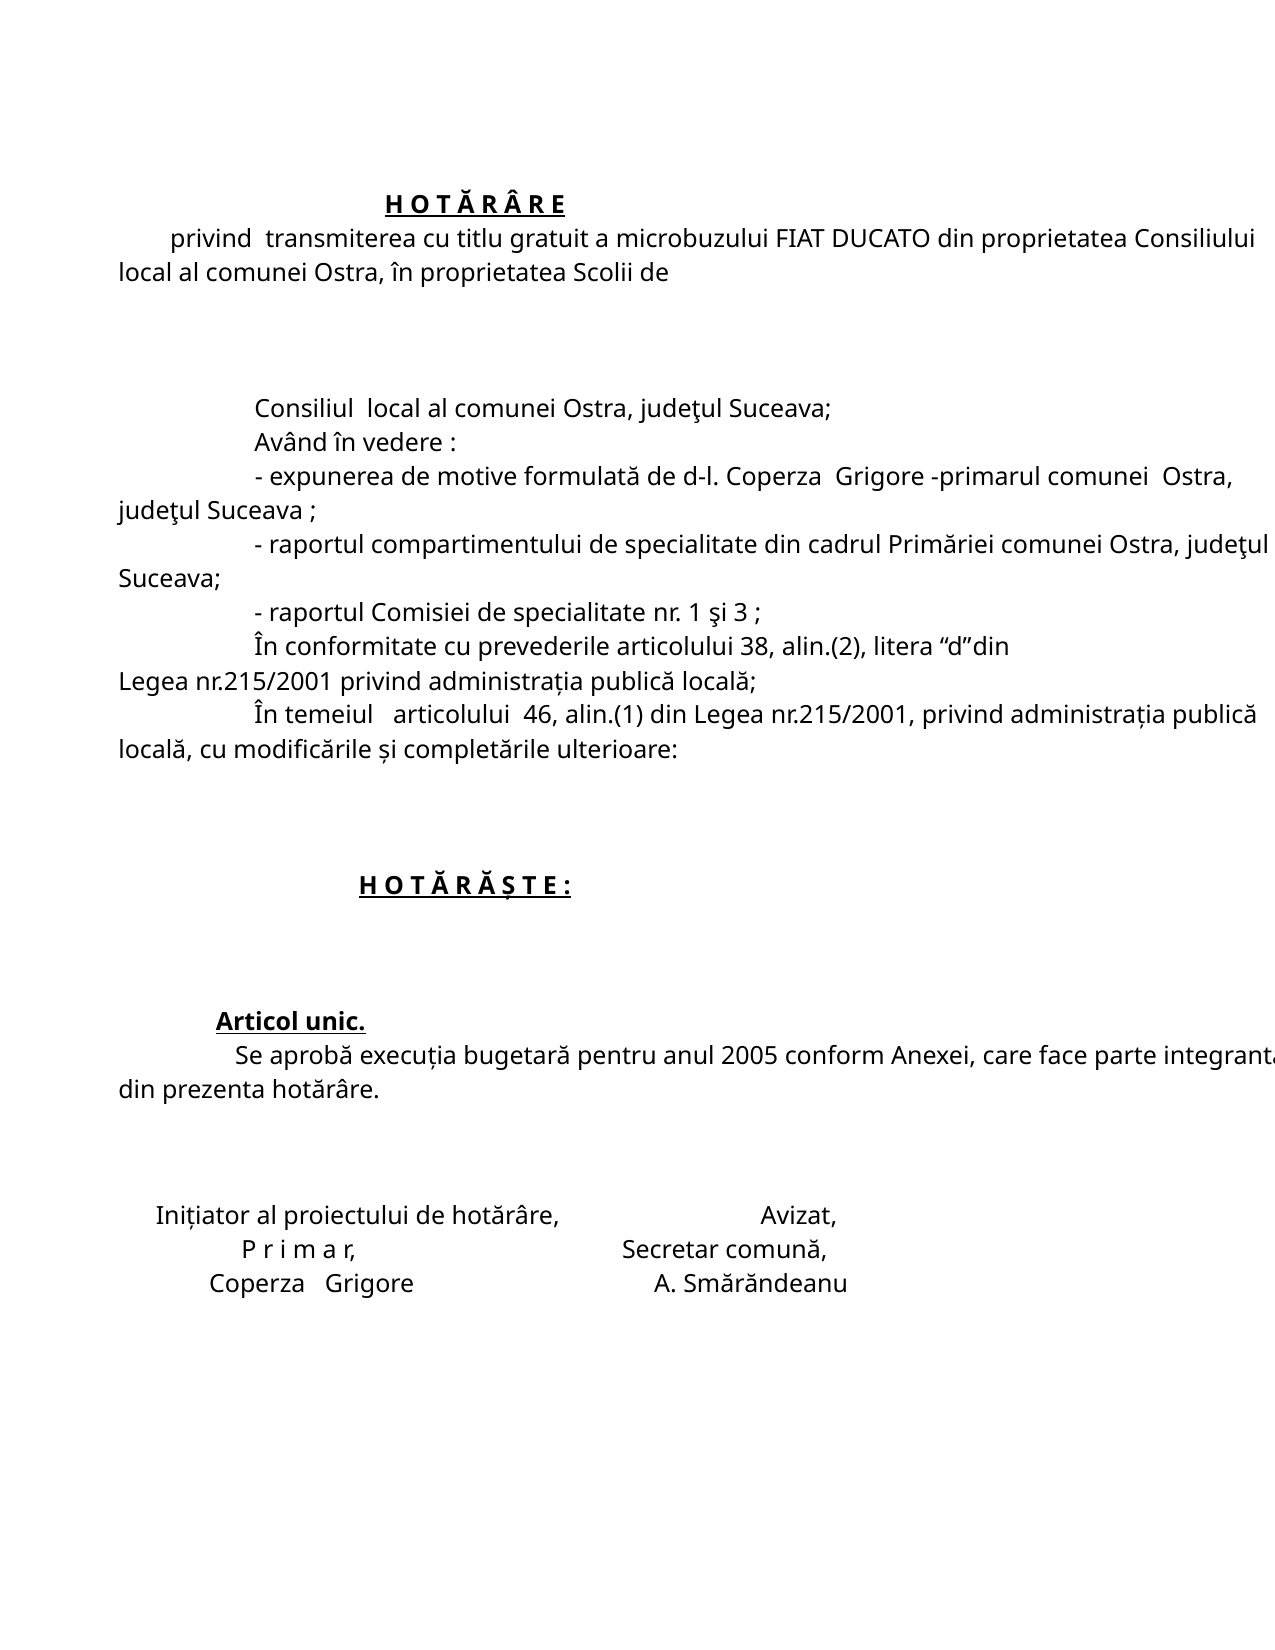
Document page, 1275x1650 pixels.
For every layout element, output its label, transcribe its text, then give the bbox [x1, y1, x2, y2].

text Se aprobă execuţia bugetară pentru anul 2005 conform Anexei, care face parte integrantă din prezenta hotărâre. [118, 1038, 1275, 1106]
text Legea nr.215/2001 privind administraţia publică locală; [118, 663, 1275, 697]
text - raportul compartimentului de specialitate din cadrul Primăriei comunei Ostra, judeţul Suceava; [118, 527, 1275, 595]
text Consiliul local al comunei Ostra, judeţul Suceava; [118, 391, 1275, 425]
text În conformitate cu prevederile articolului 38, alin.(2), litera “d”din [118, 629, 1275, 663]
text H O T Ă R Ă Ş T E : [118, 867, 1275, 902]
text Articol unic. [118, 1004, 1275, 1038]
text privind transmiterea cu titlu gratuit a microbuzului FIAT DUCATO din proprietatea Consiliului local al comunei Ostra, în proprietatea Scolii de [118, 220, 1275, 288]
text H O T Ă R Â R E [118, 186, 1275, 220]
text În temeiul articolului 46, alin.(1) din Legea nr.215/2001, privind administraţia publică locală, cu modificările şi completările ulterioare: [118, 697, 1275, 765]
text - raportul Comisiei de specialitate nr. 1 şi 3 ; [118, 595, 1275, 629]
text P r i m a r, Secretar comună, [118, 1232, 1275, 1266]
text Iniţiator al proiectului de hotărâre, Avizat, [118, 1197, 1275, 1232]
text Coperza Grigore A. Smărăndeanu [118, 1266, 1275, 1300]
text - expunerea de motive formulată de d-l. Coperza Grigore -primarul comunei Ostra, judeţul Suceava ; [118, 459, 1275, 527]
text Având în vedere : [118, 425, 1275, 459]
